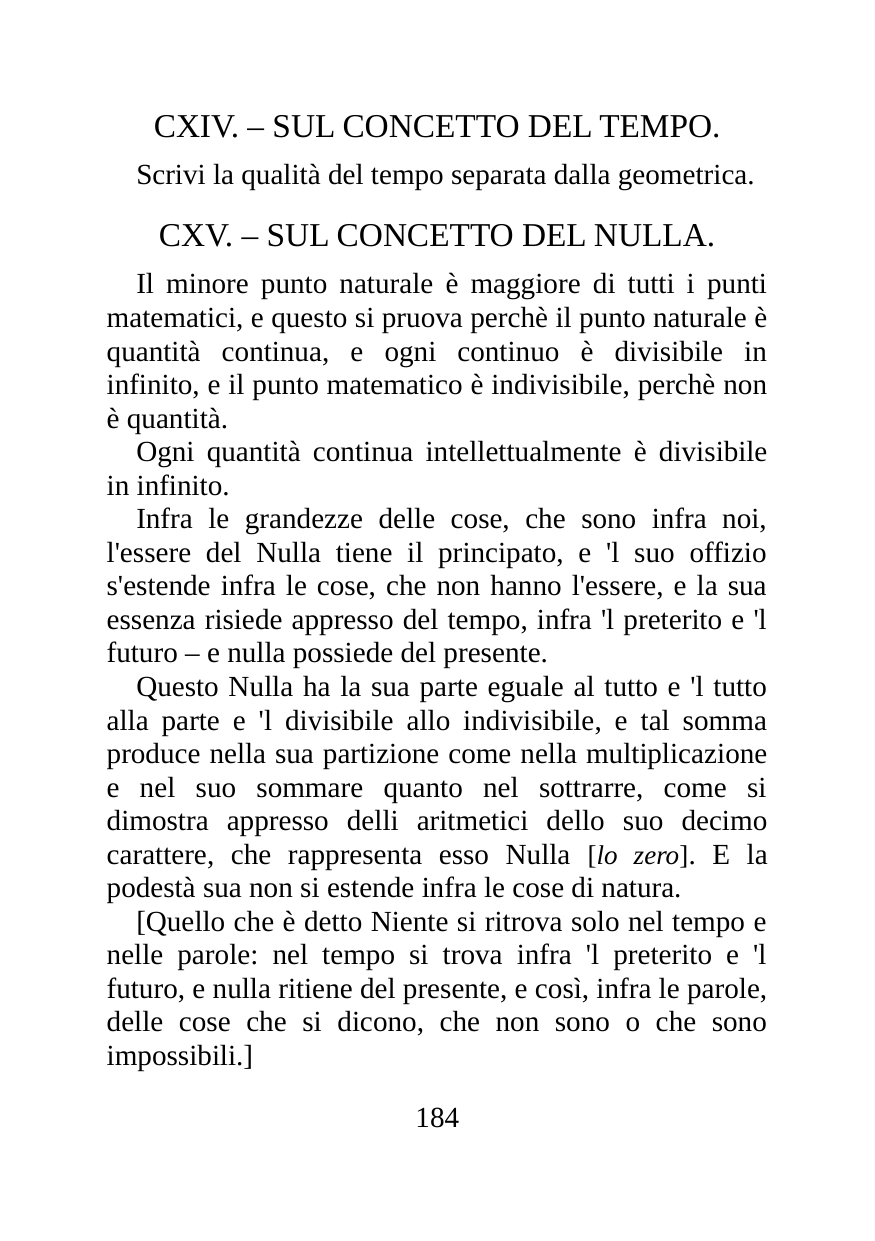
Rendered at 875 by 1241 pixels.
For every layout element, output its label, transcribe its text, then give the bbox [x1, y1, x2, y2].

text Questo Nulla ha la sua parte eguale al tutto e 'l tutto alla parte e 'l divisibile allo indivisibile, e tal somma produce nella sua partizione come nella multiplicazione e nel suo sommare quanto nel sottrarre, come si dimostra appresso delli aritmetici dello suo decimo carattere, che rappresenta esso Nulla [lo zero]. E la podestà sua non si estende infra le cose di natura. [106, 669, 768, 904]
text Il minore punto naturale è maggiore di tutti i punti matematici, e questo si pruova perchè il punto naturale è quantità continua, e ogni continuo è divisibile in infinito, e il punto matematico è indivisibile, perchè non è quantità. [106, 267, 768, 434]
text Scrivi la qualità del tempo separata dalla geometrica. [106, 157, 768, 191]
text [Quello che è detto Niente si ritrova solo nel tempo e nelle parole: nel tempo si trova infra 'l preterito e 'l futuro, e nulla ritiene del presente, e così, infra le parole, delle cose che si dicono, che non sono o che sono impossibili.] [106, 904, 768, 1072]
text Infra le grandezze delle cose, che sono infra noi, l'essere del Nulla tiene il principato, e 'l suo offizio s'estende infra le cose, che non hanno l'essere, e la sua essenza risiede appresso del tempo, infra 'l preterito e 'l futuro ‒ e nulla possiede del presente. [106, 501, 768, 669]
text Ogni quantità continua intellettualmente è divisibile in infinito. [106, 434, 768, 501]
subtitle CXIV. ‒ SUL CONCETTO DEL TEMPO. [106, 106, 768, 145]
subtitle CXV. ‒ SUL CONCETTO DEL NULLA. [106, 216, 768, 254]
